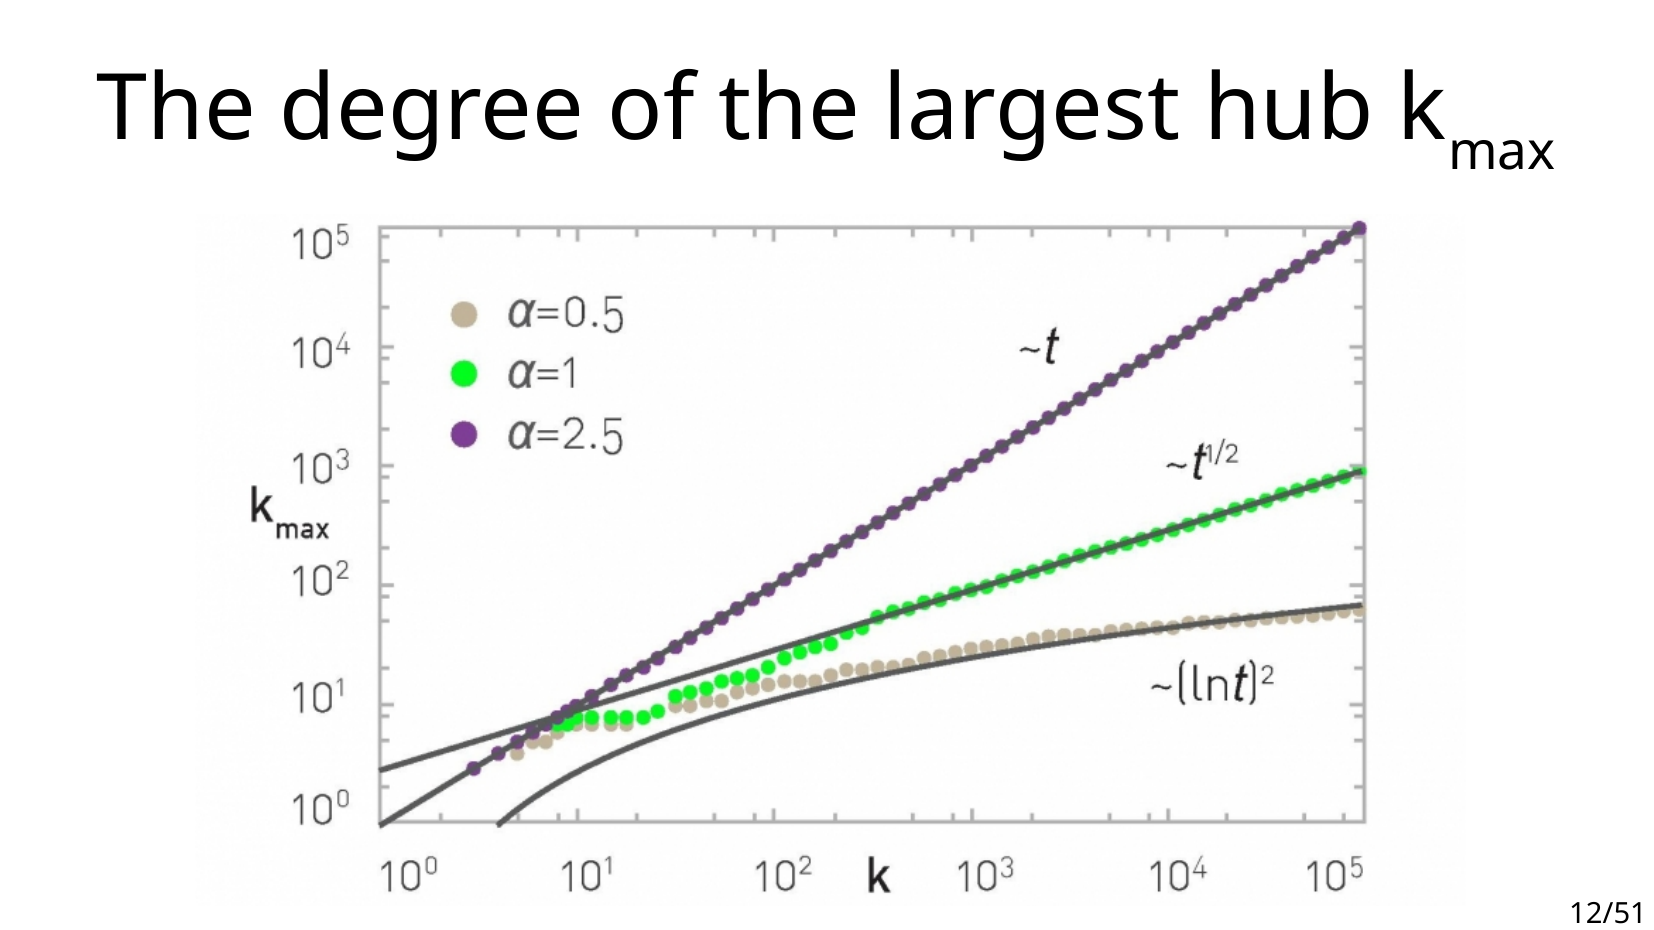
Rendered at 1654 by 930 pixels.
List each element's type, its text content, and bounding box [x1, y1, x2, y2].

title The degree of the largest hub kmax [82, 1, 1571, 225]
picture [195, 214, 1466, 906]
